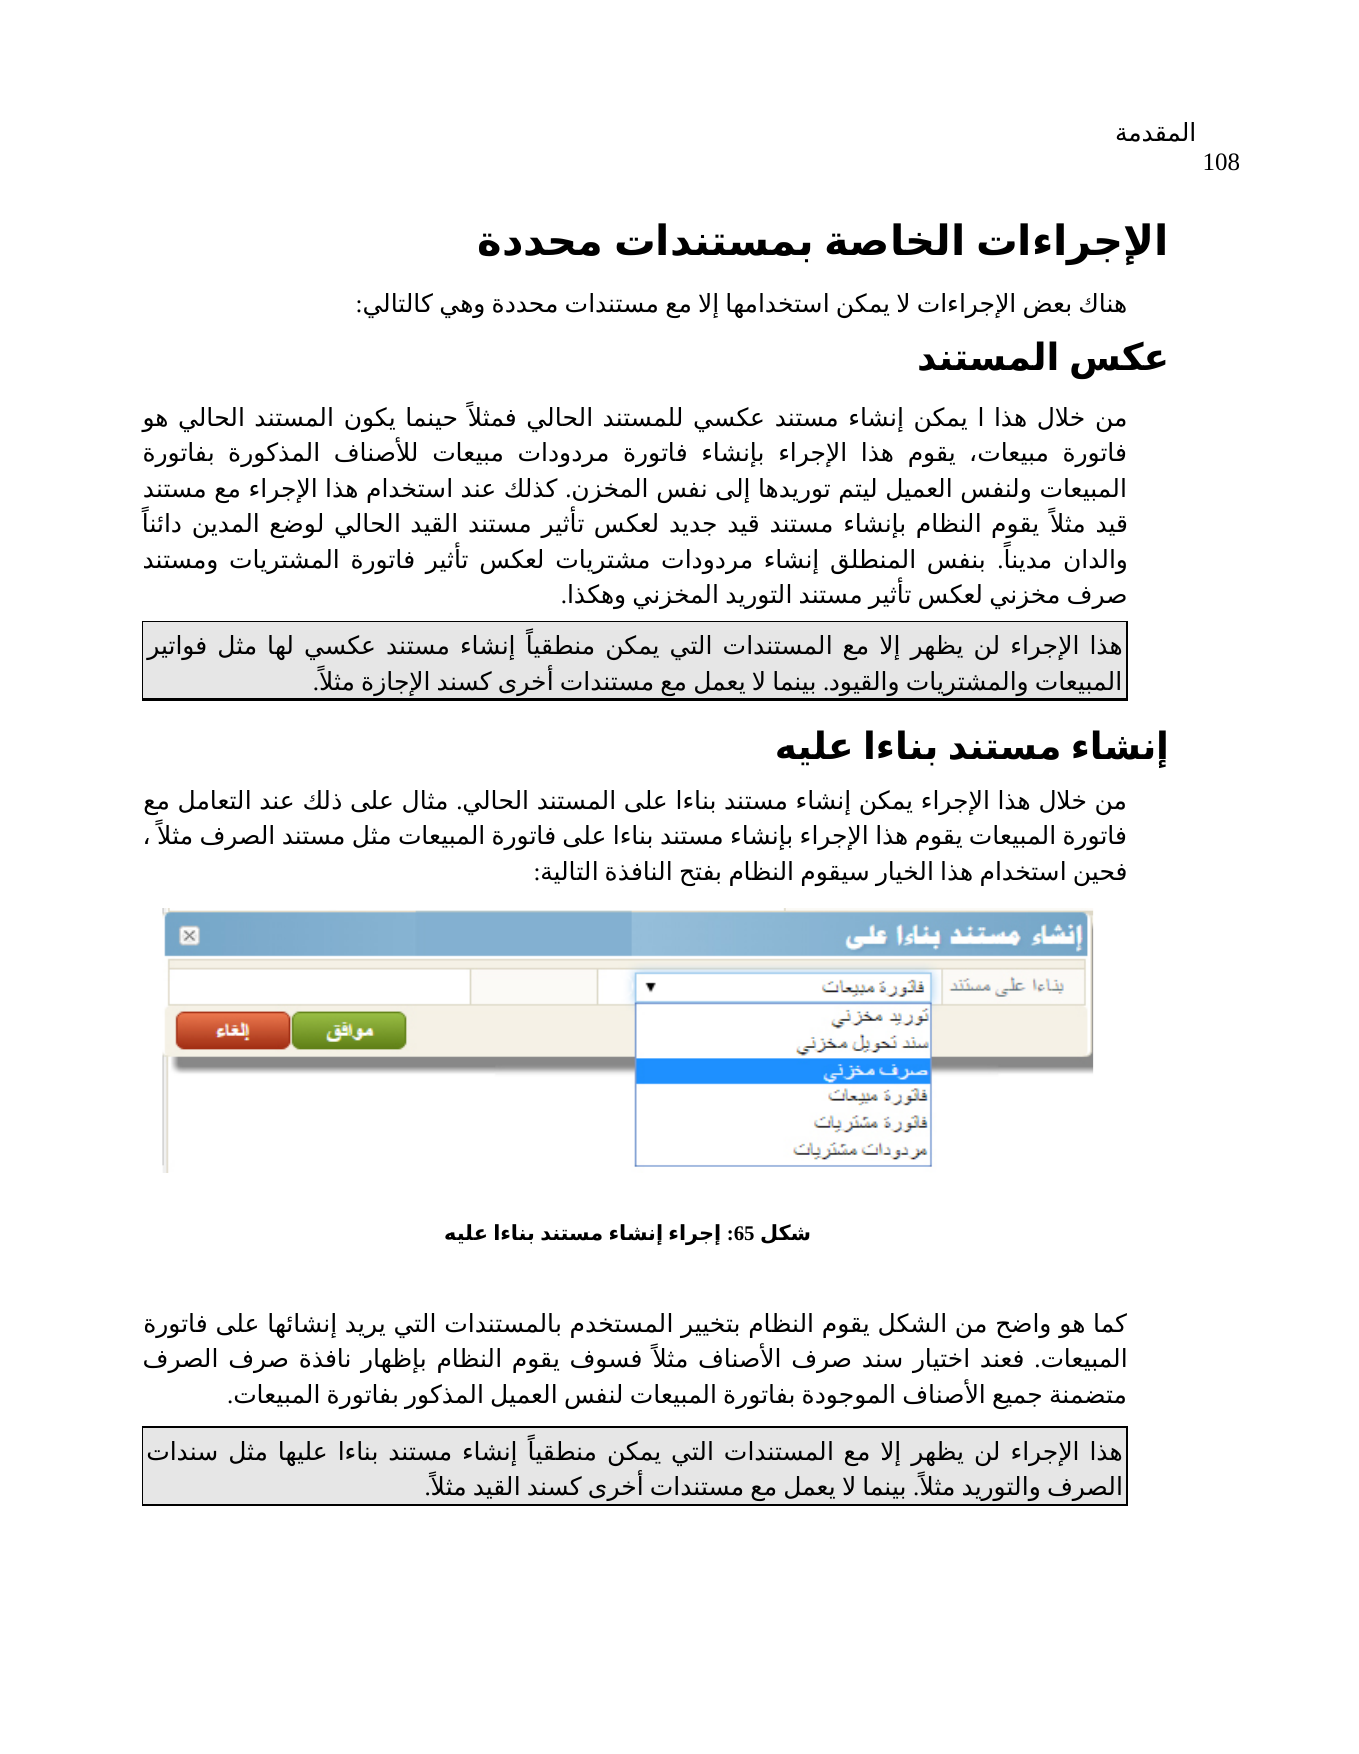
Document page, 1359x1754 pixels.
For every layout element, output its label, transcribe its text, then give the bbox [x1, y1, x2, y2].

text من خلال هذا ا يمكن إنشاء مستند عكسي للمستند الحالي فمثلاً حينما يكون المستند الحالي هو فاتورة مبيعات، يقوم هذا الإجراء بإنشاء فاتورة مردودات مبيعات للأصناف المذكورة بفاتورة المبيعات ولنفس العميل ليتم توريدها إلى نفس المخزن. كذلك عند استخدام هذا الإجراء مع مستند قيد مثلاً يقوم النظام بإنشاء مستند قيد جديد لعكس تأثير مستند القيد الحالي لوضع المدين دائناً والدان مديناً. بنفس المنطلق إنشاء مردودات مشتريات لعكس تأثير فاتورة المشتريات ومستند صرف مخزني لعكس تأثير مستند التوريد المخزني وهكذا. [142, 396, 1128, 609]
text هذا الإجراء لن يظهر إلا مع المستندات التي يمكن منطقياً إنشاء مستند عكسي لها مثل فواتير المبيعات والمشتريات والقيود. بينما لا يعمل مع مستندات أخرى كسند الإجازة مثلاً. [143, 622, 1126, 698]
text شكل 65: إجراء إنشاء مستند بناءا عليه [143, 1221, 1112, 1245]
text هناك بعض الإجراءات لا يمكن استخدامها إلا مع مستندات محددة وهي كالتالي: [142, 282, 1128, 318]
text عكس المستند [142, 336, 1169, 379]
text هذا الإجراء لن يظهر إلا مع المستندات التي يمكن منطقياً إنشاء مستند بناءا عليها مثل سندات الصرف والتوريد مثلاً. بينما لا يعمل مع مستندات أخرى كسند القيد مثلاً. [143, 1428, 1126, 1504]
text الإجراءات الخاصة بمستندات محددة [142, 217, 1169, 265]
text إنشاء مستند بناءا عليه [142, 724, 1169, 767]
picture [162, 908, 1094, 1173]
text كما هو واضح من الشكل يقوم النظام بتخيير المستخدم بالمستندات التي يريد إنشائها على فاتورة المبيعات. فعند اختيار سند صرف الأصناف مثلاً فسوف يقوم النظام بإظهار نافذة صرف الصرف متضمنة جميع الأصناف الموجودة بفاتورة المبيعات لنفس العميل المذكور بفاتورة المبيعات. [142, 1302, 1128, 1409]
text من خلال هذا الإجراء يمكن إنشاء مستند بناءا على المستند الحالي. مثال على ذلك عند التعامل مع فاتورة المبيعات يقوم هذا الإجراء بإنشاء مستند بناءا على فاتورة المبيعات مثل مستند الصرف مثلاً ، فحين استخدام هذا الخيار سيقوم النظام بفتح النافذة التالية: [142, 779, 1128, 885]
